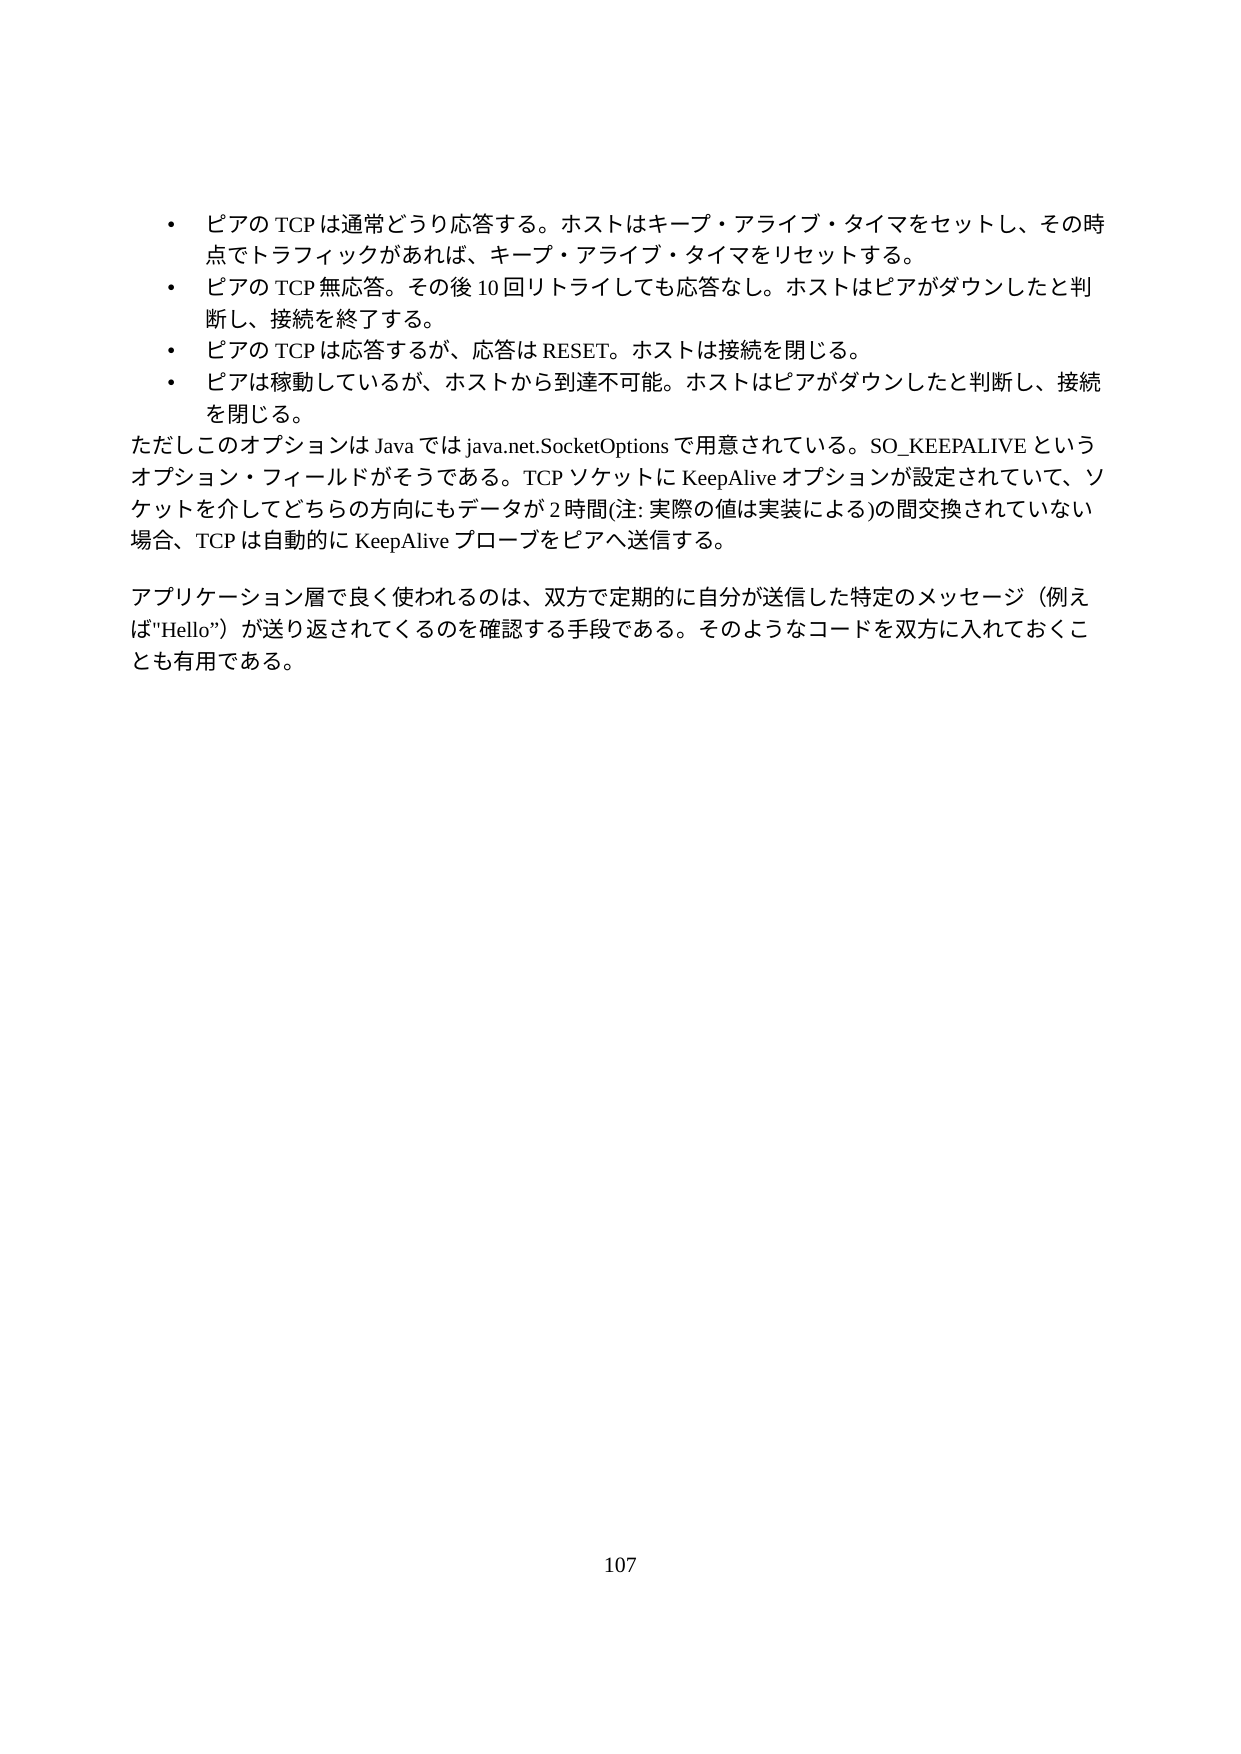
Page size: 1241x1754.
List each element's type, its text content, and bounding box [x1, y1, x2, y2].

list ピアのTCPは通常どうり応答する。ホストはキープ・アライブ・タイマをセットし、その時点でトラフィックがあれば、キープ・アライブ・タイマをリセットする。 [167, 207, 1110, 270]
text アプリケーション層で良く使われるのは、双方で定期的に自分が送信した特定のメッセージ（例えば"Hello”）が送り返されてくるのを確認する手段である。そのようなコードを双方に入れておくことも有用である。 [130, 580, 1110, 675]
list ピアは稼動しているが、ホストから到達不可能。ホストはピアがダウンしたと判断し、接続を閉じる。 [167, 365, 1110, 428]
list ピアのTCP無応答。その後10回リトライしても応答なし。ホストはピアがダウンしたと判断し、接続を終了する。 [167, 270, 1110, 333]
list ピアのTCPは応答するが、応答はRESET。ホストは接続を閉じる。 [167, 333, 1110, 365]
text ただしこのオプションはJavaではjava.net.SocketOptionsで用意されている。SO_KEEPALIVEというオプション・フィールドがそうである。TCP ソケットにKeepAliveオプションが設定されていて、ソケットを介してどちらの方向にもデータが2時間(注: 実際の値は実装による)の間交換されていない場合、TCP は自動的に KeepAliveプローブをピアへ送信する。 [130, 428, 1110, 555]
